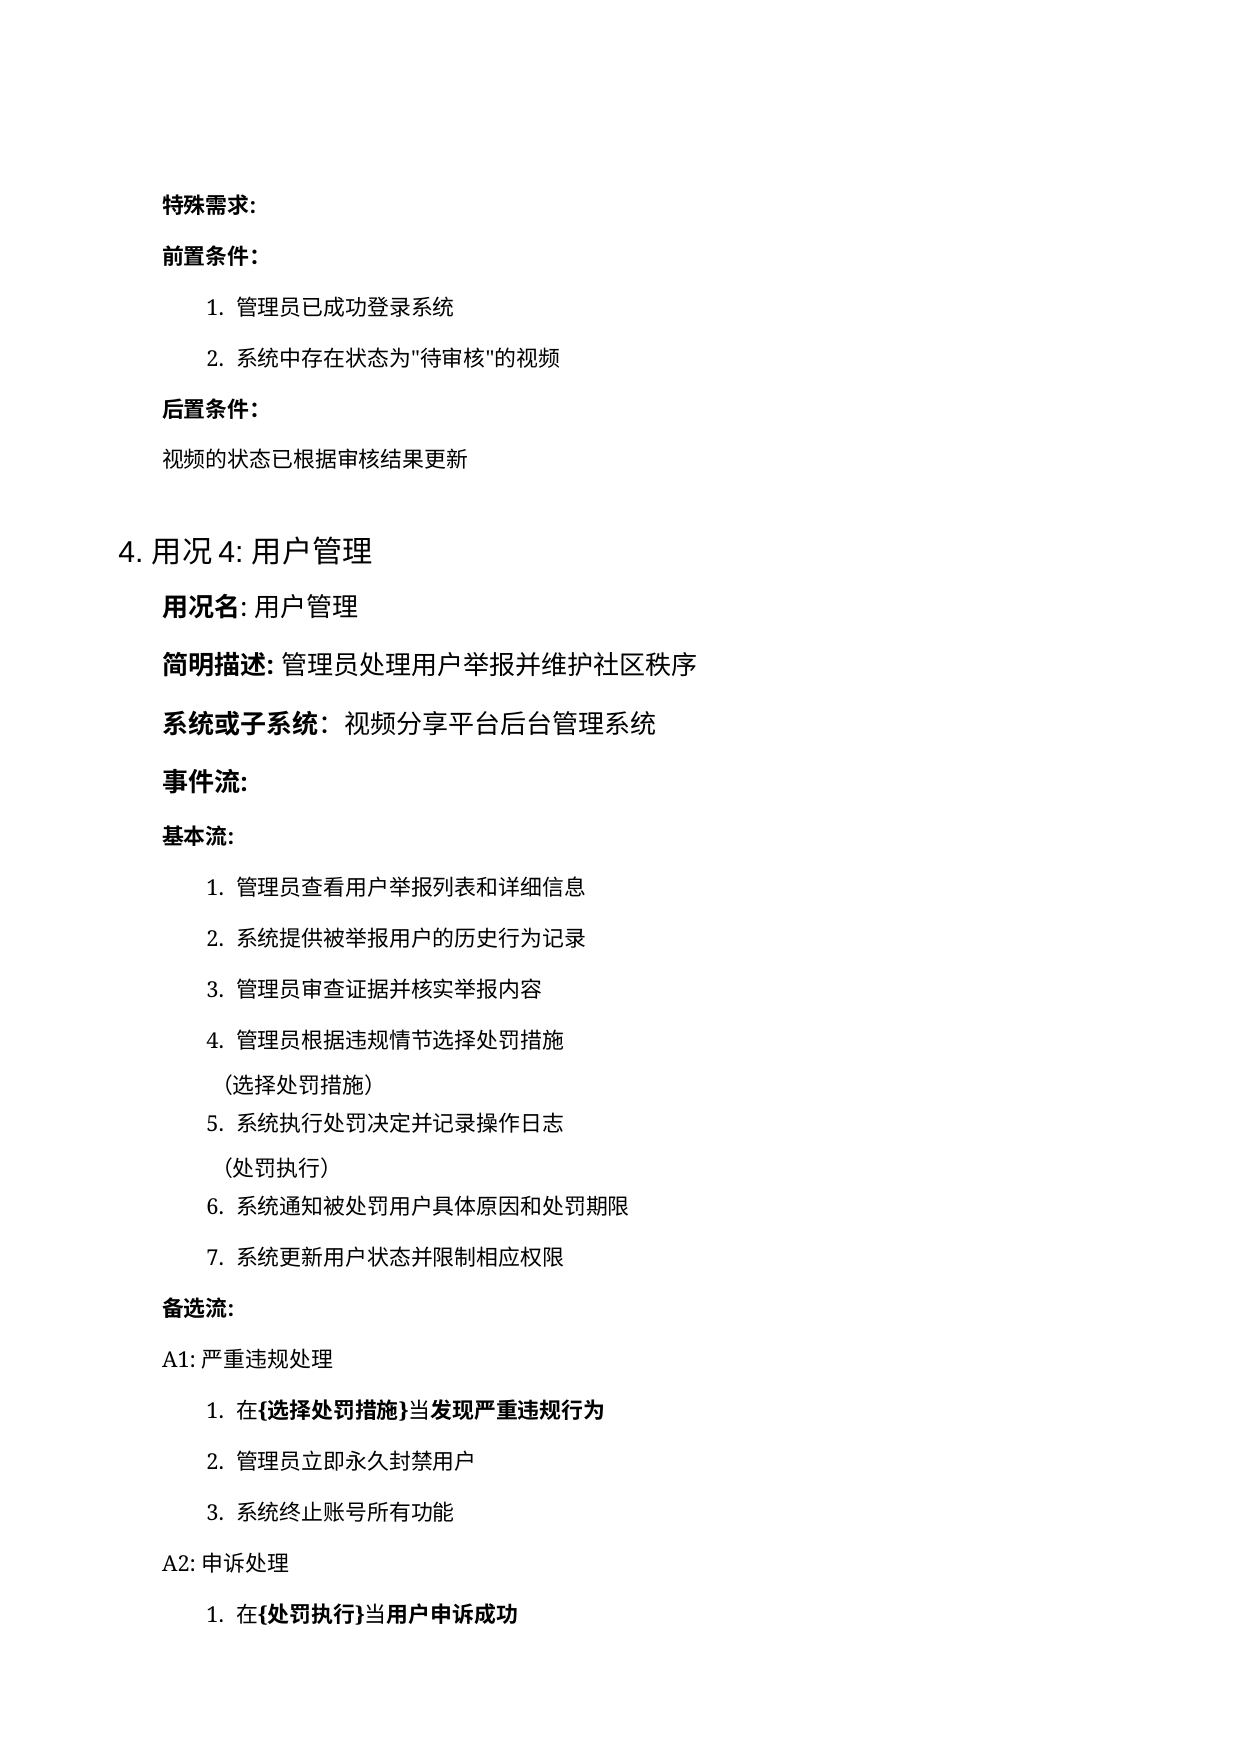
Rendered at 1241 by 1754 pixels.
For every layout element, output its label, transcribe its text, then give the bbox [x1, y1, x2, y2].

text 基本流: [118, 819, 1122, 851]
text 备选流: [118, 1291, 1122, 1323]
text 事件流: [118, 761, 1122, 799]
list 管理员审查证据并核实举报内容 [162, 972, 1122, 1004]
text 简明描述: 管理员处理用户举报并维护社区秩序 [118, 644, 1122, 682]
list 管理员查看用户举报列表和详细信息 [162, 870, 1122, 902]
text 视频的状态已根据审核结果更新 [118, 442, 1122, 474]
list 管理员根据违规情节选择处罚措施 [162, 1023, 1122, 1055]
text 前置条件： [118, 239, 1122, 270]
list 系统终止账号所有功能 [162, 1495, 1122, 1527]
list 在{选择处罚措施}当发现严重违规行为 [162, 1393, 1122, 1425]
list 系统提供被举报用户的历史行为记录 [162, 921, 1122, 953]
text 系统或子系统：视频分享平台后台管理系统 [118, 703, 1122, 741]
list 系统执行处罚决定并记录操作日志 [162, 1106, 1122, 1138]
subtitle 用况4: 用户管理 [118, 527, 1122, 571]
text 特殊需求: [118, 188, 1122, 219]
list 在{处罚执行}当用户申诉成功 [162, 1597, 1122, 1629]
text A2: 申诉处理 [118, 1546, 1122, 1578]
list （选择处罚措施） [162, 1068, 1122, 1100]
list 系统通知被处罚用户具体原因和处罚期限 [162, 1189, 1122, 1221]
list 系统更新用户状态并限制相应权限 [162, 1240, 1122, 1272]
list 系统中存在状态为"待审核"的视频 [162, 341, 1122, 372]
list 管理员立即永久封禁用户 [162, 1444, 1122, 1476]
list 管理员已成功登录系统 [162, 289, 1122, 321]
text 用况名: 用户管理 [118, 586, 1122, 624]
text A1: 严重违规处理 [118, 1342, 1122, 1374]
list （处罚执行） [162, 1151, 1122, 1182]
text 后置条件： [118, 392, 1122, 423]
